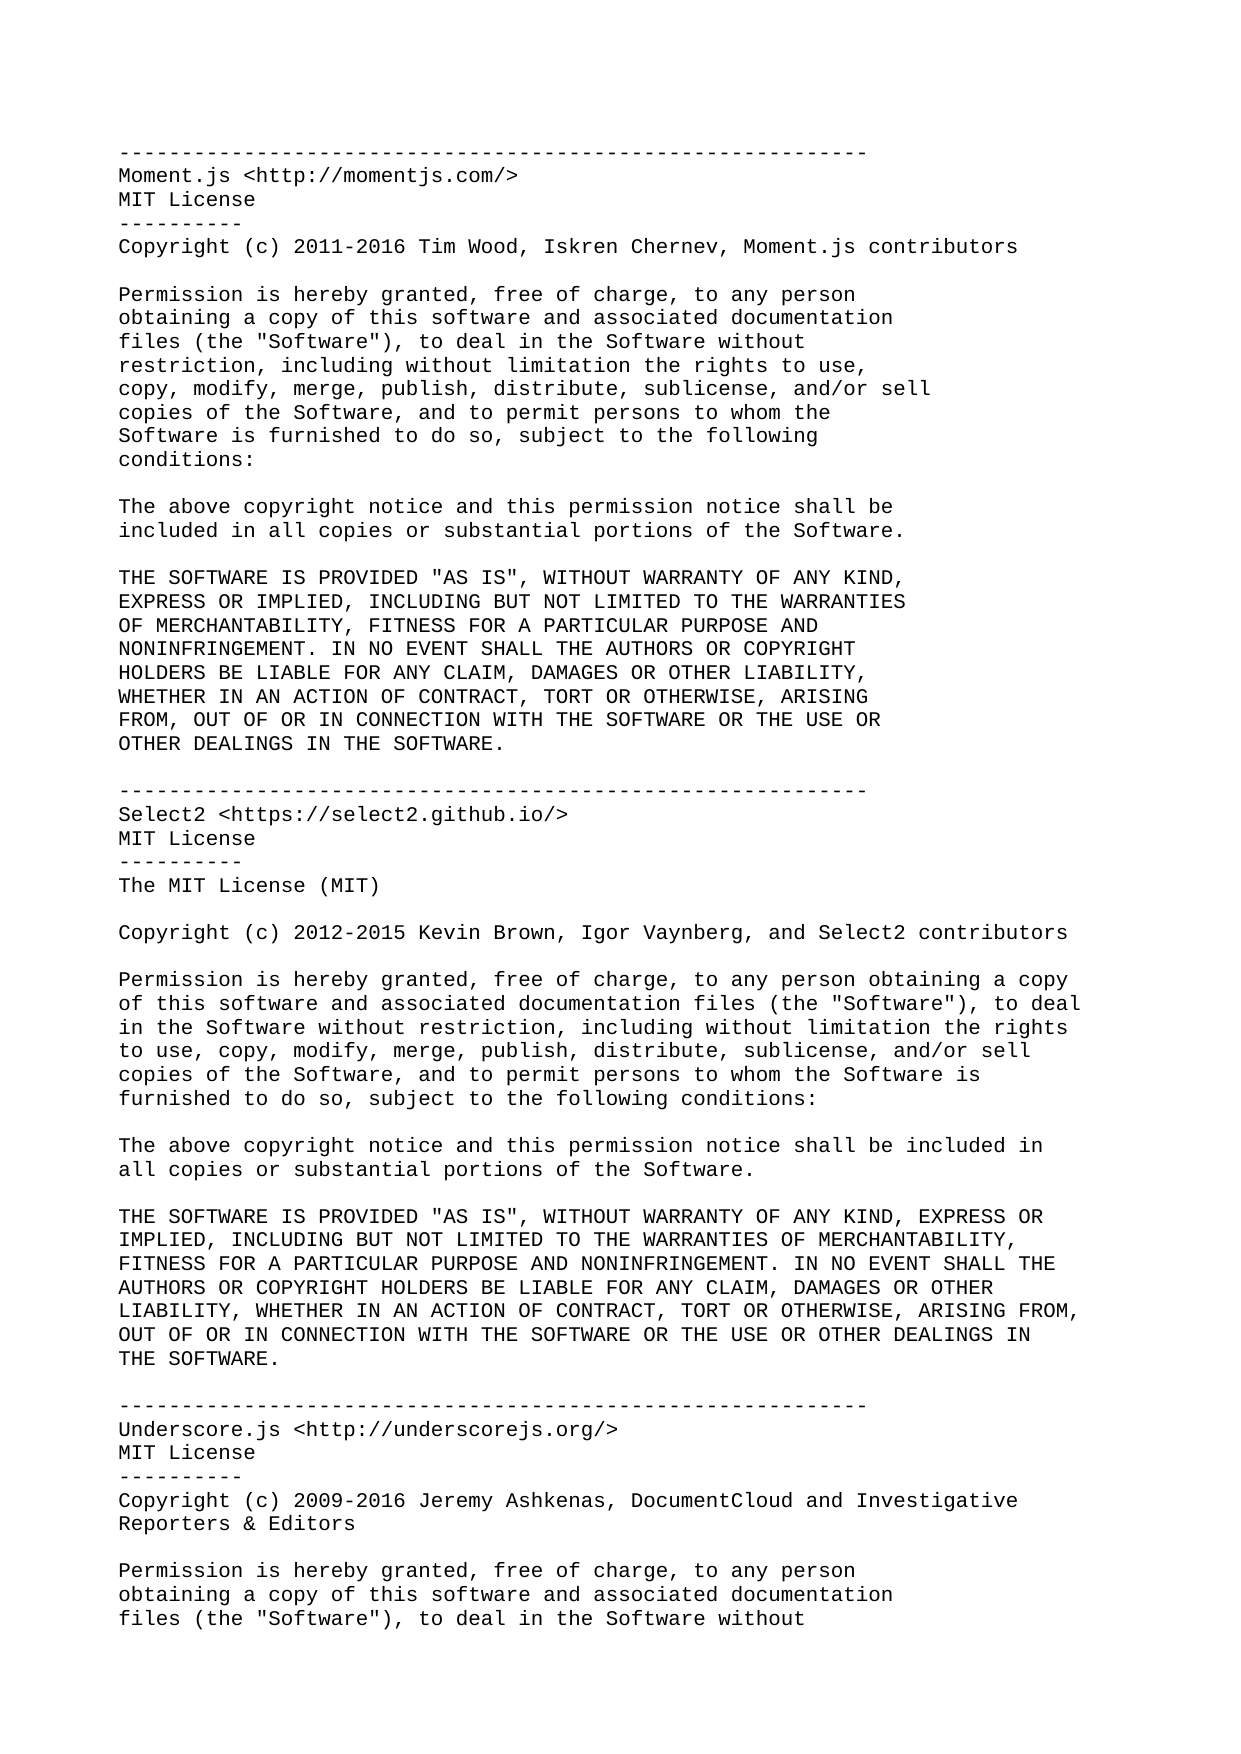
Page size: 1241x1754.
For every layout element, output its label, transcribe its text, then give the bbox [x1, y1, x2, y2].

text ------------------------------------------------------------ [118, 780, 1122, 804]
text THE SOFTWARE. [118, 1348, 1122, 1371]
text Permission is hereby granted, free of charge, to any person [118, 284, 1122, 307]
text Copyright (c) 2011-2016 Tim Wood, Iskren Chernev, Moment.js contributors [118, 236, 1122, 260]
text FROM, OUT OF OR IN CONNECTION WITH THE SOFTWARE OR THE USE OR [118, 709, 1122, 733]
text The MIT License (MIT) [118, 875, 1122, 898]
text MIT License [118, 189, 1122, 213]
text in the Software without restriction, including without limitation the rights [118, 1017, 1122, 1040]
text WHETHER IN AN ACTION OF CONTRACT, TORT OR OTHERWISE, ARISING [118, 686, 1122, 709]
text The above copyright notice and this permission notice shall be [118, 496, 1122, 520]
text included in all copies or substantial portions of the Software. [118, 520, 1122, 544]
text LIABILITY, WHETHER IN AN ACTION OF CONTRACT, TORT OR OTHERWISE, ARISING FROM, [118, 1300, 1122, 1324]
text THE SOFTWARE IS PROVIDED "AS IS", WITHOUT WARRANTY OF ANY KIND, [118, 567, 1122, 591]
text obtaining a copy of this software and associated documentation [118, 307, 1122, 331]
text ---------- [118, 213, 1122, 236]
text MIT License [118, 827, 1122, 851]
text copy, modify, merge, publish, distribute, sublicense, and/or sell [118, 378, 1122, 402]
text furnished to do so, subject to the following conditions: [118, 1088, 1122, 1111]
text FITNESS FOR A PARTICULAR PURPOSE AND NONINFRINGEMENT. IN NO EVENT SHALL THE [118, 1253, 1122, 1277]
text copies of the Software, and to permit persons to whom the Software is [118, 1064, 1122, 1088]
text Underscore.js <http://underscorejs.org/> [118, 1419, 1122, 1442]
text Permission is hereby granted, free of charge, to any person obtaining a copy [118, 969, 1122, 993]
text ---------- [118, 1466, 1122, 1489]
text AUTHORS OR COPYRIGHT HOLDERS BE LIABLE FOR ANY CLAIM, DAMAGES OR OTHER [118, 1277, 1122, 1300]
text restriction, including without limitation the rights to use, [118, 354, 1122, 378]
text IMPLIED, INCLUDING BUT NOT LIMITED TO THE WARRANTIES OF MERCHANTABILITY, [118, 1229, 1122, 1253]
text ------------------------------------------------------------ [118, 1395, 1122, 1419]
text files (the "Software"), to deal in the Software without [118, 1608, 1122, 1631]
text copies of the Software, and to permit persons to whom the [118, 402, 1122, 426]
text files (the "Software"), to deal in the Software without [118, 331, 1122, 354]
text OUT OF OR IN CONNECTION WITH THE SOFTWARE OR THE USE OR OTHER DEALINGS IN [118, 1324, 1122, 1348]
text Software is furnished to do so, subject to the following [118, 426, 1122, 449]
text THE SOFTWARE IS PROVIDED "AS IS", WITHOUT WARRANTY OF ANY KIND, EXPRESS OR [118, 1206, 1122, 1229]
text Moment.js <http://momentjs.com/> [118, 165, 1122, 189]
text Copyright (c) 2012-2015 Kevin Brown, Igor Vaynberg, and Select2 contributors [118, 922, 1122, 946]
text Copyright (c) 2009-2016 Jeremy Ashkenas, DocumentCloud and Investigative [118, 1489, 1122, 1513]
text ------------------------------------------------------------ [118, 142, 1122, 165]
text OF MERCHANTABILITY, FITNESS FOR A PARTICULAR PURPOSE AND [118, 615, 1122, 638]
text EXPRESS OR IMPLIED, INCLUDING BUT NOT LIMITED TO THE WARRANTIES [118, 591, 1122, 615]
text The above copyright notice and this permission notice shall be included in [118, 1135, 1122, 1158]
text MIT License [118, 1442, 1122, 1466]
text Reporters & Editors [118, 1513, 1122, 1537]
text conditions: [118, 449, 1122, 473]
text to use, copy, modify, merge, publish, distribute, sublicense, and/or sell [118, 1040, 1122, 1064]
text of this software and associated documentation files (the "Software"), to deal [118, 993, 1122, 1017]
text ---------- [118, 851, 1122, 875]
text HOLDERS BE LIABLE FOR ANY CLAIM, DAMAGES OR OTHER LIABILITY, [118, 662, 1122, 686]
text Select2 <https://select2.github.io/> [118, 804, 1122, 827]
text NONINFRINGEMENT. IN NO EVENT SHALL THE AUTHORS OR COPYRIGHT [118, 638, 1122, 662]
text OTHER DEALINGS IN THE SOFTWARE. [118, 733, 1122, 757]
text Permission is hereby granted, free of charge, to any person [118, 1561, 1122, 1584]
text obtaining a copy of this software and associated documentation [118, 1584, 1122, 1608]
text all copies or substantial portions of the Software. [118, 1158, 1122, 1182]
